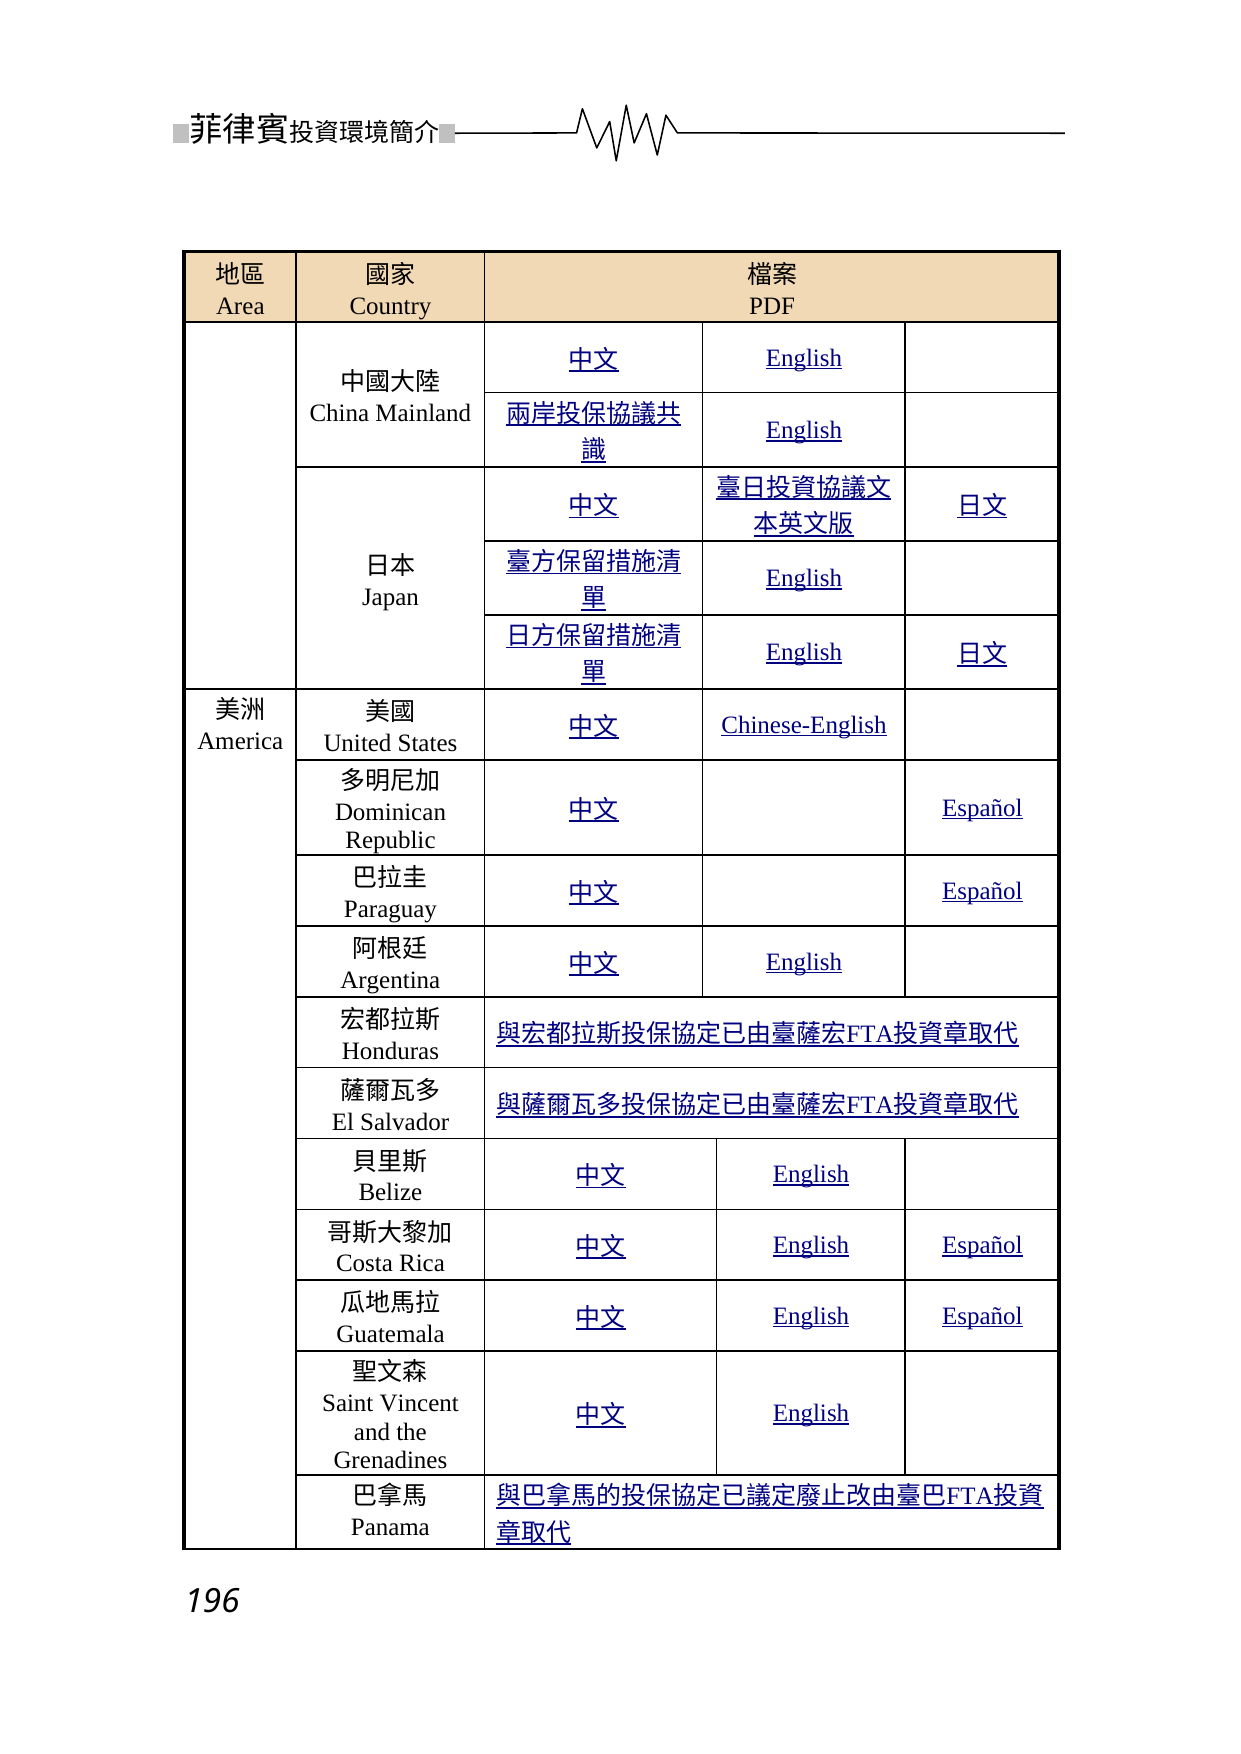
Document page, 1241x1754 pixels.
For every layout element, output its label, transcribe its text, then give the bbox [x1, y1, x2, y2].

table_cell English [703, 927, 904, 996]
table_cell 多明尼加 Dominican Republic [297, 761, 484, 854]
table_cell 與巴拿馬的投保協定已議定廢止改由臺巴FTA投資章取代 [485, 1476, 1057, 1548]
table_cell 巴拿馬 Panama [297, 1476, 484, 1548]
table_cell 中文 [485, 323, 702, 392]
table_cell 巴拉圭 Paraguay [297, 856, 484, 925]
table_cell English [703, 393, 904, 466]
table_cell 與宏都拉斯投保協定已由臺薩宏FTA投資章取代 [485, 998, 1057, 1067]
table_cell 日文 [906, 616, 1057, 688]
table_cell 聖文森 Saint Vincent and the Grenadines [297, 1352, 484, 1474]
table_cell English [703, 616, 904, 688]
table_cell Español [906, 761, 1057, 854]
table_cell 哥斯大黎加 Costa Rica [297, 1210, 484, 1279]
table_cell 中文 [485, 1281, 716, 1350]
table_cell 中文 [485, 468, 702, 540]
table_cell English [703, 323, 904, 392]
table_cell 中文 [485, 1352, 716, 1474]
table_cell [906, 927, 1057, 996]
table_cell 中文 [485, 761, 702, 854]
table_cell 貝里斯 Belize [297, 1139, 484, 1208]
table_cell English [717, 1352, 904, 1474]
table_cell English [717, 1139, 904, 1208]
table_cell 中國大陸 China Mainland [297, 323, 484, 466]
table_cell 中文 [485, 1139, 716, 1208]
table_cell English [717, 1210, 904, 1279]
table_cell 臺日投資協議文本英文版 [703, 468, 904, 540]
table_cell 兩岸投保協議共識 [485, 393, 702, 466]
table_cell 與薩爾瓦多投保協定已由臺薩宏FTA投資章取代 [485, 1068, 1057, 1138]
table_cell 阿根廷 Argentina [297, 927, 484, 996]
table_cell 薩爾瓦多 El Salvador [297, 1068, 484, 1138]
table_header 國家 Country [297, 253, 484, 321]
table_cell 臺方保留措施清單 [485, 542, 702, 614]
table_cell [906, 1139, 1057, 1208]
table_cell [906, 690, 1057, 759]
table_cell 中文 [485, 856, 702, 925]
table_cell [906, 1352, 1057, 1474]
table_cell 日文 [906, 468, 1057, 540]
table_cell 日本 Japan [297, 468, 484, 688]
table_cell [906, 542, 1057, 614]
table_cell 中文 [485, 927, 702, 996]
table_cell [703, 761, 904, 854]
table_cell 中文 [485, 690, 702, 759]
table_header 檔案 PDF [485, 253, 1057, 321]
table_cell English [703, 542, 904, 614]
table_cell 宏都拉斯 Honduras [297, 998, 484, 1067]
table_cell 日方保留措施清單 [485, 616, 702, 688]
table_cell 美洲 America [186, 690, 295, 1548]
table_cell Español [906, 856, 1057, 925]
table_cell [906, 323, 1057, 392]
table_cell Chinese-English [703, 690, 904, 759]
table_cell 中文 [485, 1210, 716, 1279]
table_cell English [717, 1281, 904, 1350]
table_cell [906, 393, 1057, 466]
table_cell Español [906, 1281, 1057, 1350]
table_cell 瓜地馬拉 Guatemala [297, 1281, 484, 1350]
table_cell 美國 United States [297, 690, 484, 759]
table_cell [703, 856, 904, 925]
table_cell Español [906, 1210, 1057, 1279]
table_header 地區 Area [186, 253, 295, 321]
